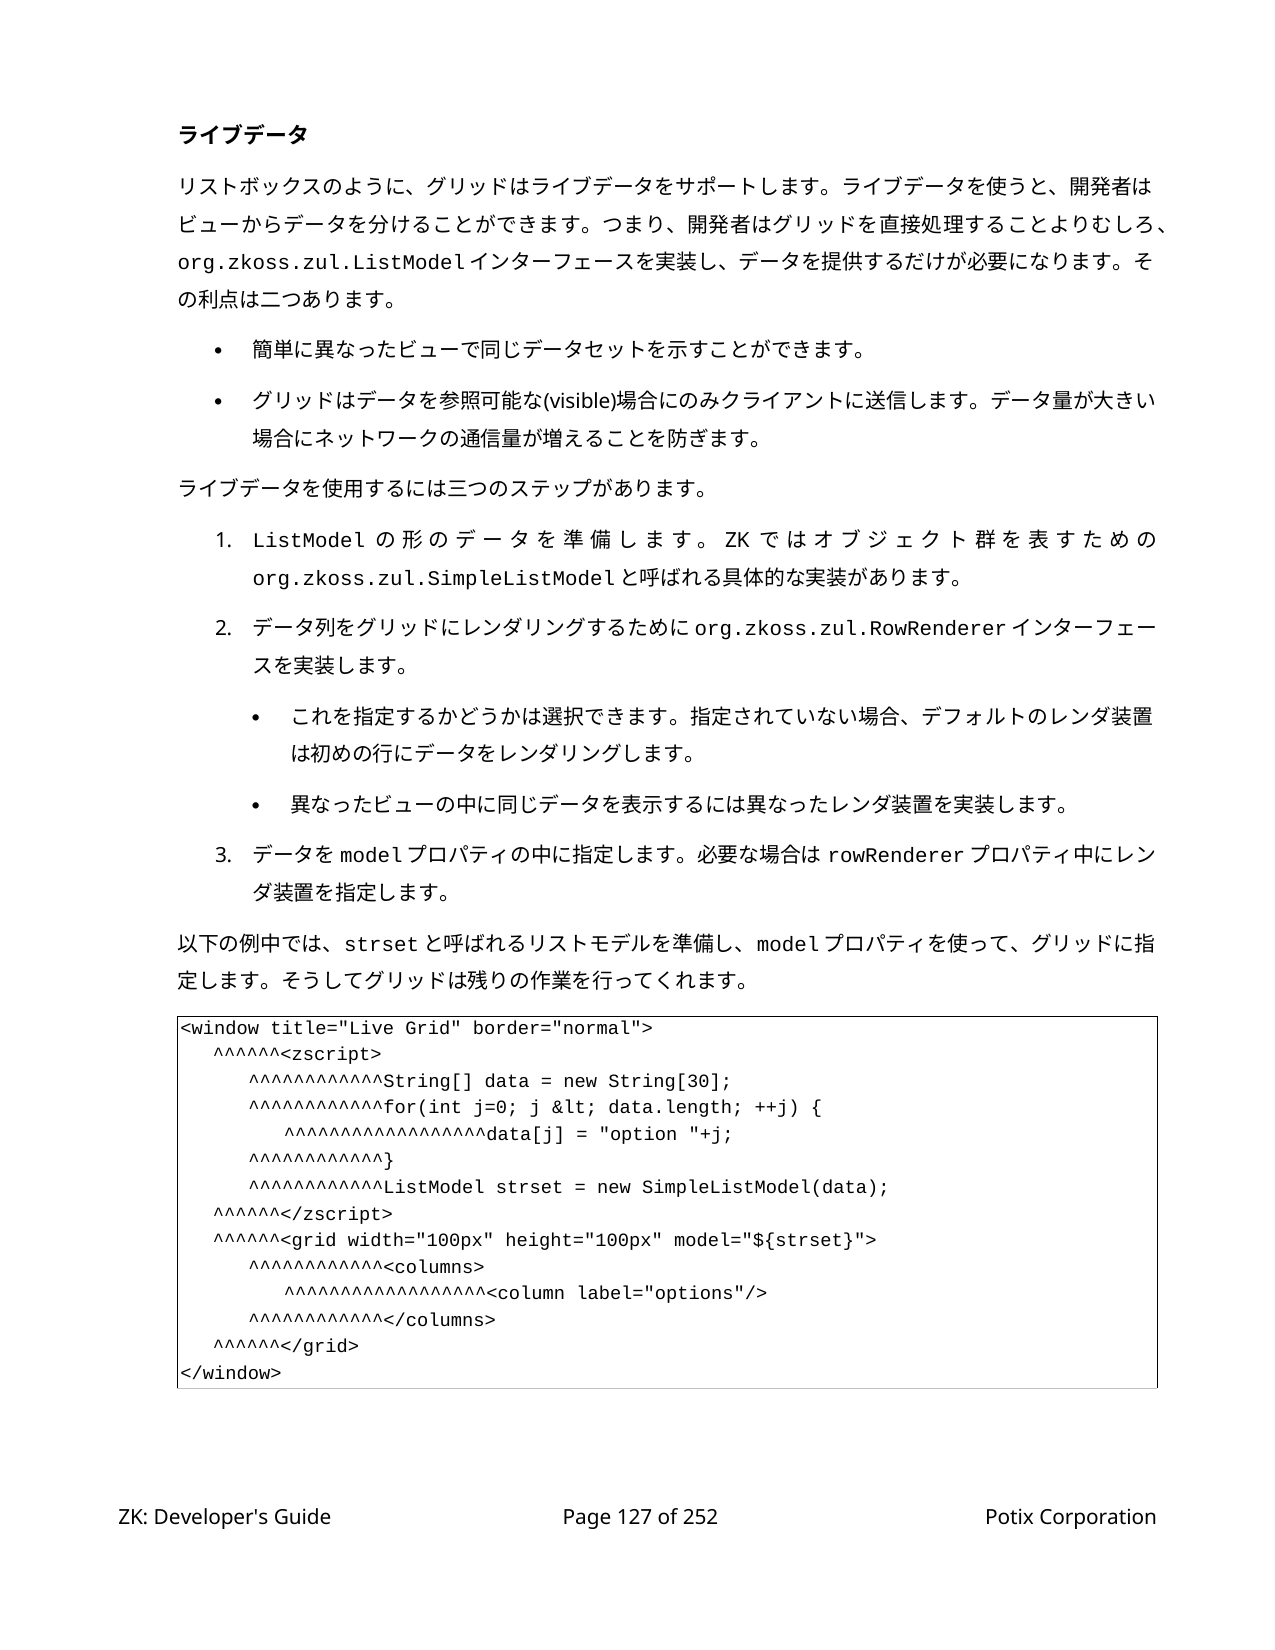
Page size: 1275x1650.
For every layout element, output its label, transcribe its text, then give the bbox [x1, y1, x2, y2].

text ライブデータを使用するには三つのステップがあります。 [177, 473, 1157, 503]
list 異なったビューの中に同じデータを表示するには異なったレンダ装置を実装します。 [252, 788, 1157, 818]
list グリッドはデータを参照可能な(visible)場合にのみクライアントに送信します。データ量が大きい場合にネットワークの通信量が増えることを防ぎます。 [215, 384, 1157, 452]
list 簡単に異なったビューで同じデータセットを示すことができます。 [215, 334, 1157, 364]
text <window title="Live Grid" border="normal"> ^^^^^^<zscript> ^^^^^^^^^^^^String[] data = new String[30]; ^^^^^^^^^^^^for(int j=0; j &lt; data.length; ++j) { ^^^^^^^^^^^^^^^^^^data[j] = "option "+j; ^^^^^^^^^^^^} ^^^^^^^^^^^^ListModel strset = new SimpleListModel(data); ^^^^^^</zscript> ^^^^^^<grid width="100px" height="100px" model="${strset}"> ^^^^^^^^^^^^<columns> ^^^^^^^^^^^^^^^^^^<column label="options"/> ^^^^^^^^^^^^</columns> ^^^^^^</grid> </window> [178, 1017, 1157, 1388]
text 以下の例中では、strsetと呼ばれるリストモデルを準備し、modelプロパティを使って、グリッドに指定します。そうしてグリッドは残りの作業を行ってくれます。 [177, 927, 1157, 995]
list データ列をグリッドにレンダリングするためにorg.zkoss.zul.RowRendererインターフェースを実装します。 [215, 612, 1157, 679]
subtitle ライブデータ [177, 118, 1157, 150]
list ListModelの形のデータを準備します。ZKではオブジェクト群を表すためのorg.zkoss.zul.SimpleListModelと呼ばれる具体的な実装があります。 [215, 523, 1157, 591]
text リストボックスのように、グリッドはライブデータをサポートします。ライブデータを使うと、開発者はビューからデータを分けることができます。つまり、開発者はグリッドを直接処理することよりむしろ、org.zkoss.zul.ListModelインターフェースを実装し、データを提供するだけが必要になります。その利点は二つあります。 [177, 171, 1157, 313]
list データをmodelプロパティの中に指定します。必要な場合はrowRendererプロパティ中にレンダ装置を指定します。 [215, 839, 1157, 907]
list これを指定するかどうかは選択できます。指定されていない場合、デフォルトのレンダ装置は初めの行にデータをレンダリングします。 [252, 700, 1157, 768]
